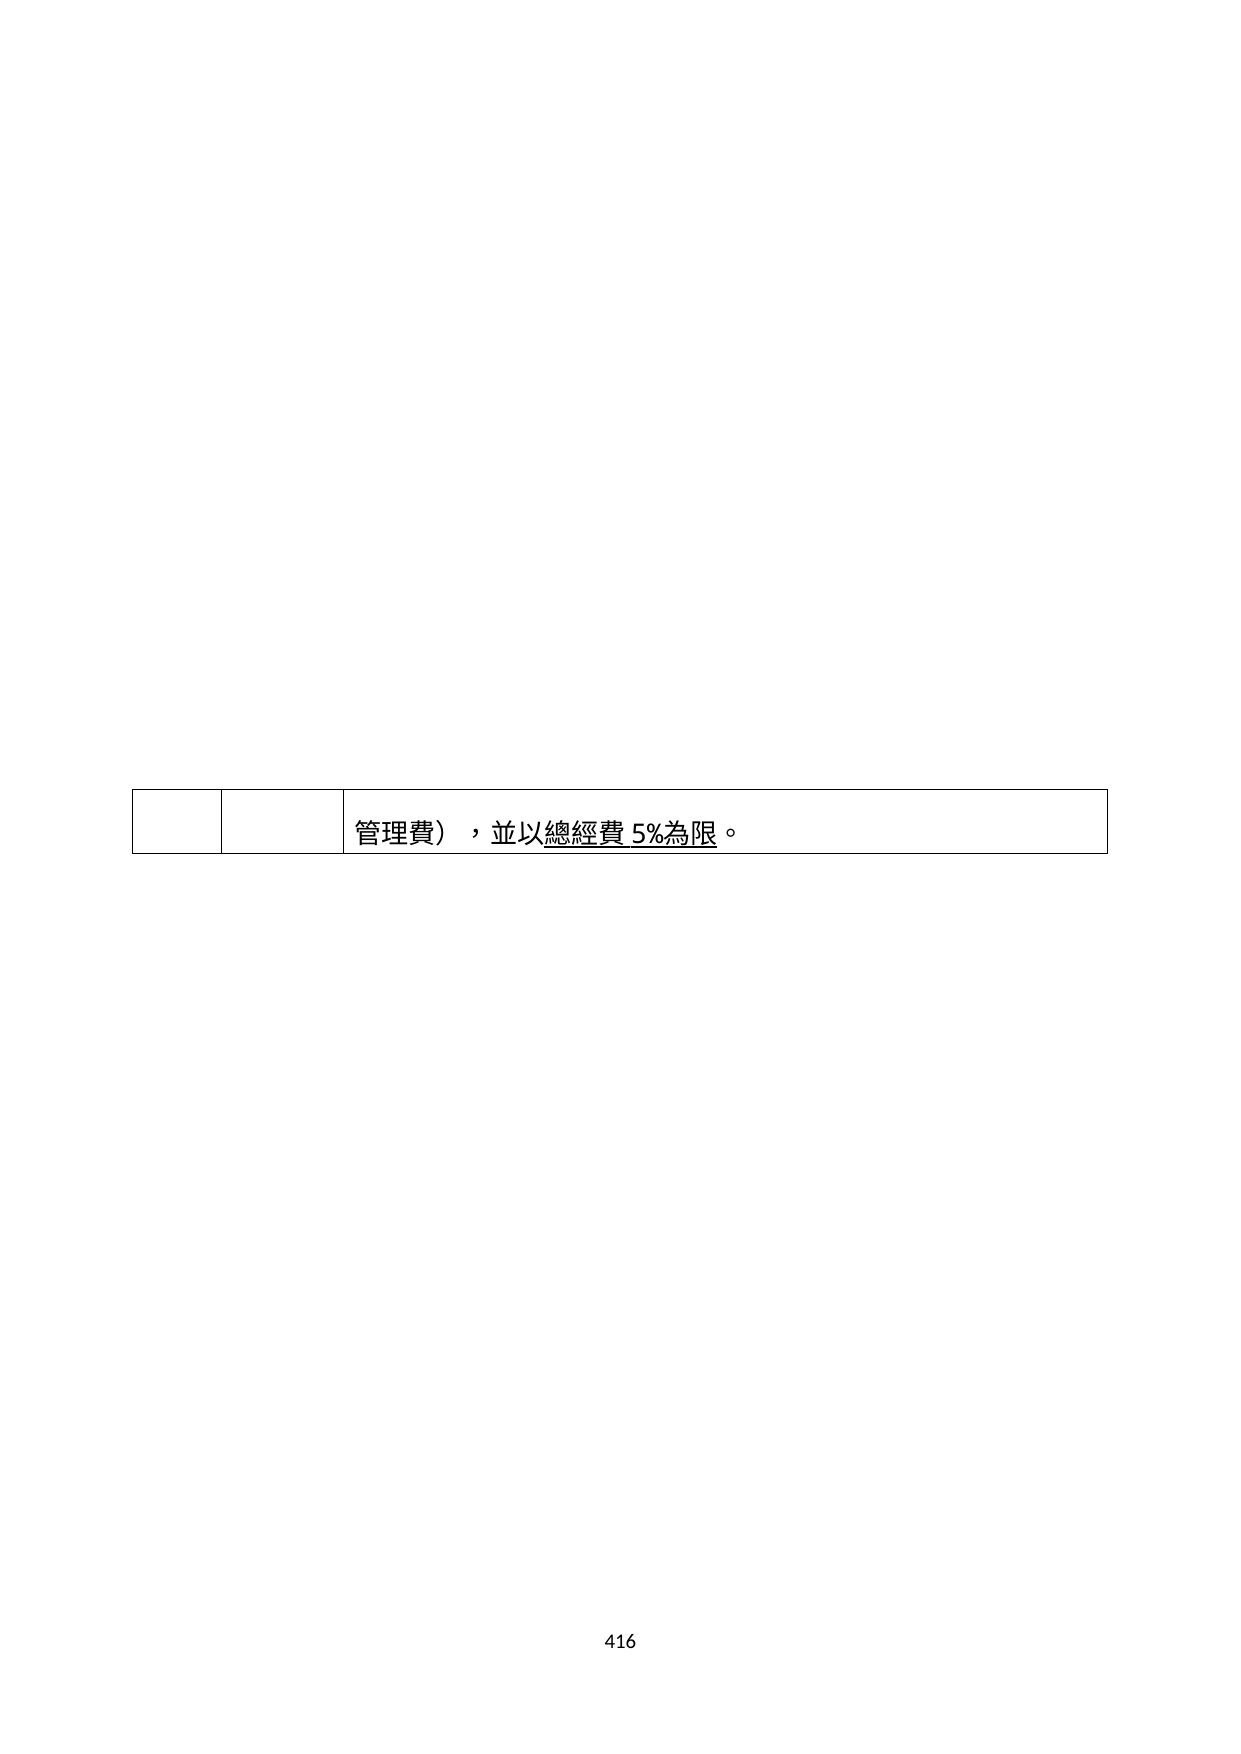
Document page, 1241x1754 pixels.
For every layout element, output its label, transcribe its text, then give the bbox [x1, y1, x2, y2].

table_cell [133, 790, 221, 853]
table_cell [222, 790, 343, 853]
table_cell 管理費），並以總經費5%為限。 [344, 790, 1107, 853]
